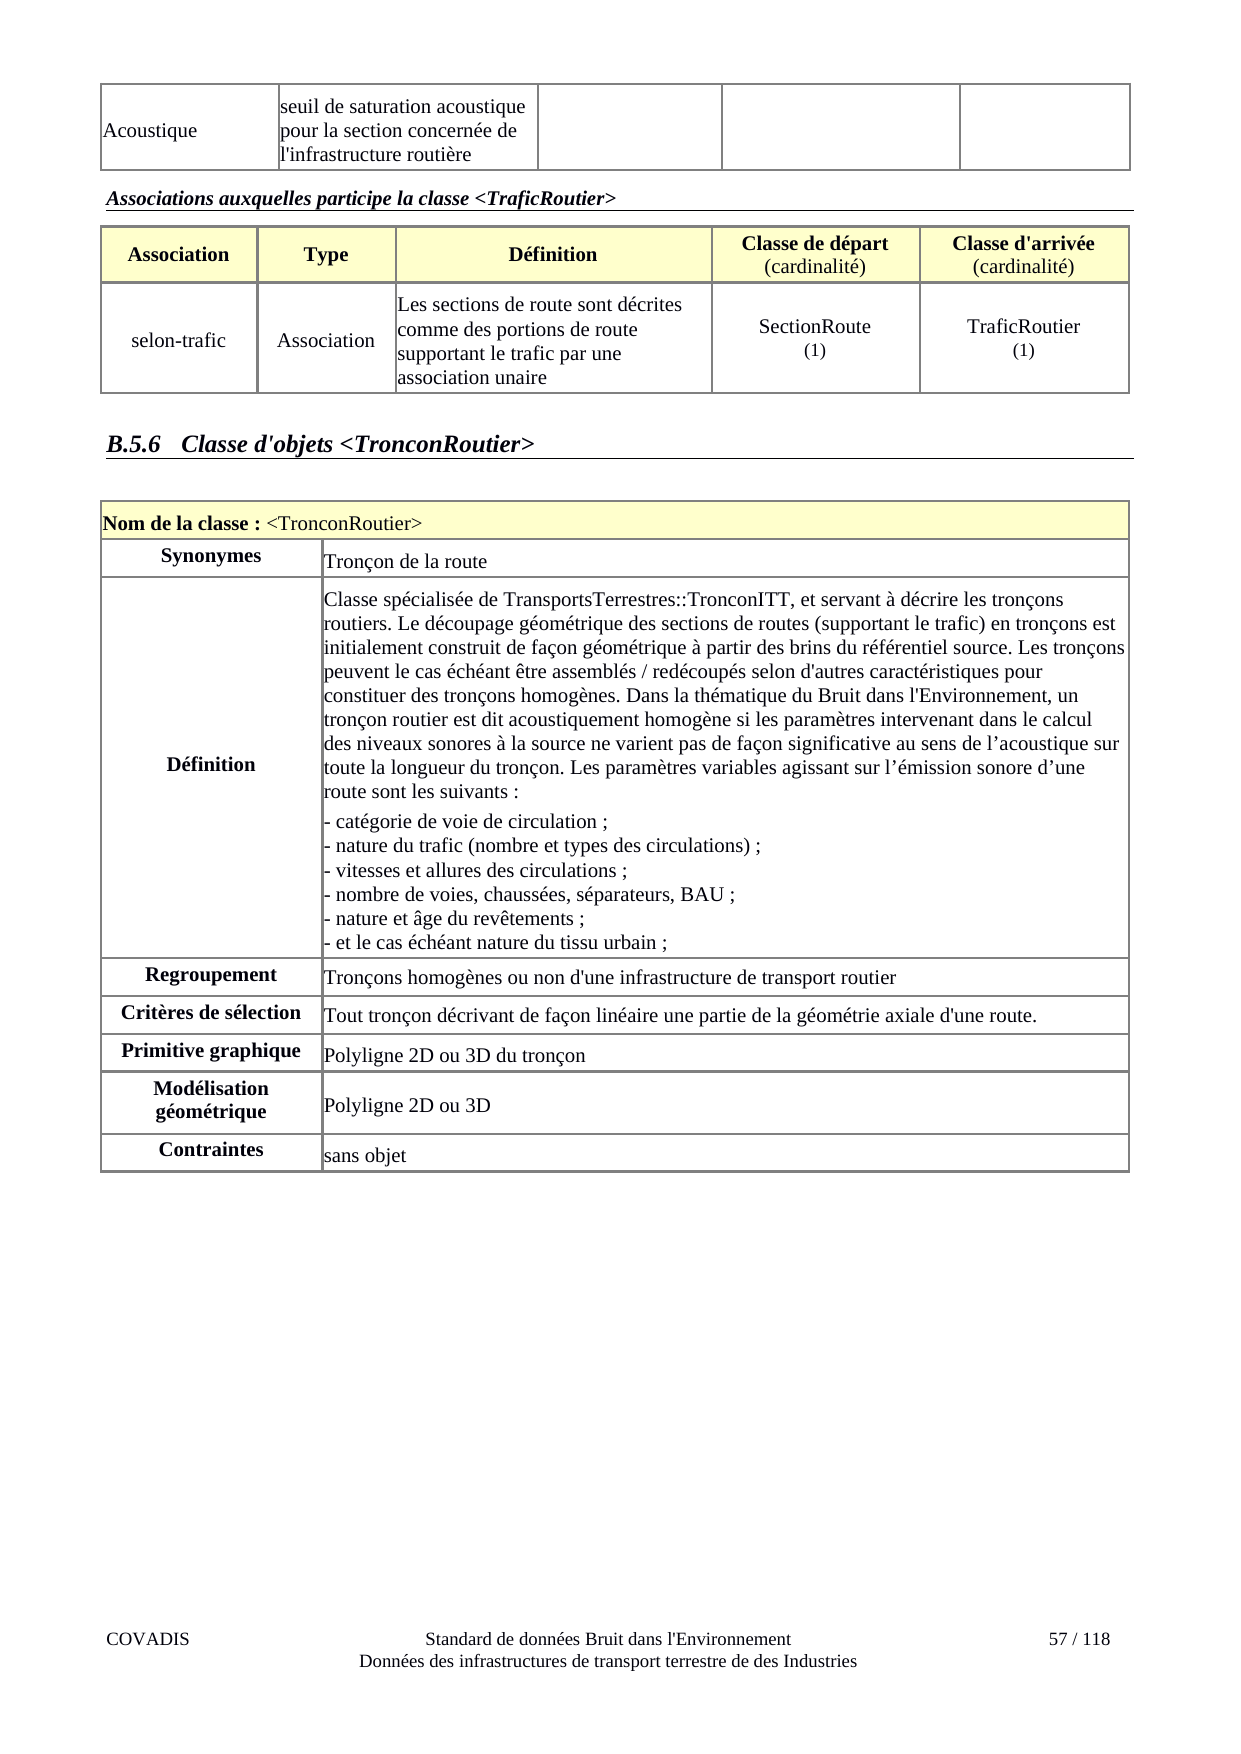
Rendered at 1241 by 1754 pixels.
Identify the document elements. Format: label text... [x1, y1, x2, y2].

table_cell Primitive graphique [102, 1035, 321, 1070]
table_cell Acoustique [102, 85, 278, 169]
table_cell Tronçon de la route [324, 540, 1128, 576]
table_header Association [102, 228, 256, 281]
subtitle Associations auxquelles participe la classe <TraficRoutier> [106, 186, 1134, 210]
table_cell SectionRoute (1) [713, 284, 919, 392]
table_cell selon-trafic [102, 284, 256, 392]
table_cell Synonymes [102, 540, 321, 576]
table_header Classe de départ (cardinalité) [713, 228, 919, 281]
table_cell sans objet [324, 1135, 1128, 1170]
table_cell Modélisation géométrique [102, 1073, 321, 1132]
table_cell Polyligne 2D ou 3D du tronçon [324, 1035, 1128, 1070]
table_cell Contraintes [102, 1135, 321, 1170]
table_cell Définition [102, 578, 321, 957]
table_cell Tout tronçon décrivant de façon linéaire une partie de la géométrie axiale d'une route. [324, 997, 1128, 1032]
table_cell Association [259, 284, 395, 392]
table_cell [961, 85, 1129, 169]
table_header Définition [397, 228, 711, 281]
table_header Nom de la classe : <TronconRoutier> [102, 502, 1128, 538]
table_cell TraficRoutier (1) [921, 284, 1128, 392]
subtitle Classe d'objets <TronconRoutier> [106, 429, 1134, 458]
table_cell Polyligne 2D ou 3D [324, 1073, 1128, 1132]
table_cell Regroupement [102, 959, 321, 994]
table_cell Critères de sélection [102, 997, 321, 1032]
table_cell seuil de saturation acoustique pour la section concernée de l'infrastructure routière [280, 85, 537, 169]
table_cell Classe spécialisée de TransportsTerrestres::TronconITT, et servant à décrire les tronçons routiers. Le découpage géométrique des sections de routes (supportant le trafic) en tronçons est initialement construit de façon géométrique à partir des brins du référentiel source. Les tronçons peuvent le cas échéant être assemblés / redécoupés selon d'autres caractéristiques pour constituer des tronçons homogènes. Dans la thématique du Bruit dans l'Environnement, un tronçon routier est dit acoustiquement homogène si les paramètres intervenant dans le calcul des niveaux sonores à la source ne varient pas de façon significative au sens de l’acoustique sur toute la longueur du tronçon. Les paramètres variables agissant sur l’émission sonore d’une route sont les suivants : - catégorie de voie de circulation ; - nature du trafic (nombre et types des circulations) ; - vitesses et allures des circulations ; - nombre de voies, chaussées, séparateurs, BAU ; - nature et âge du revêtements ; - et le cas échéant nature du tissu urbain ; [324, 578, 1128, 957]
table_cell [539, 85, 721, 169]
table_cell Les sections de route sont décrites comme des portions de route supportant le trafic par une association unaire [397, 284, 711, 392]
table_header Classe d'arrivée (cardinalité) [921, 228, 1128, 281]
table_header Type [259, 228, 395, 281]
table_cell [723, 85, 959, 169]
table_cell Tronçons homogènes ou non d'une infrastructure de transport routier [324, 959, 1128, 994]
